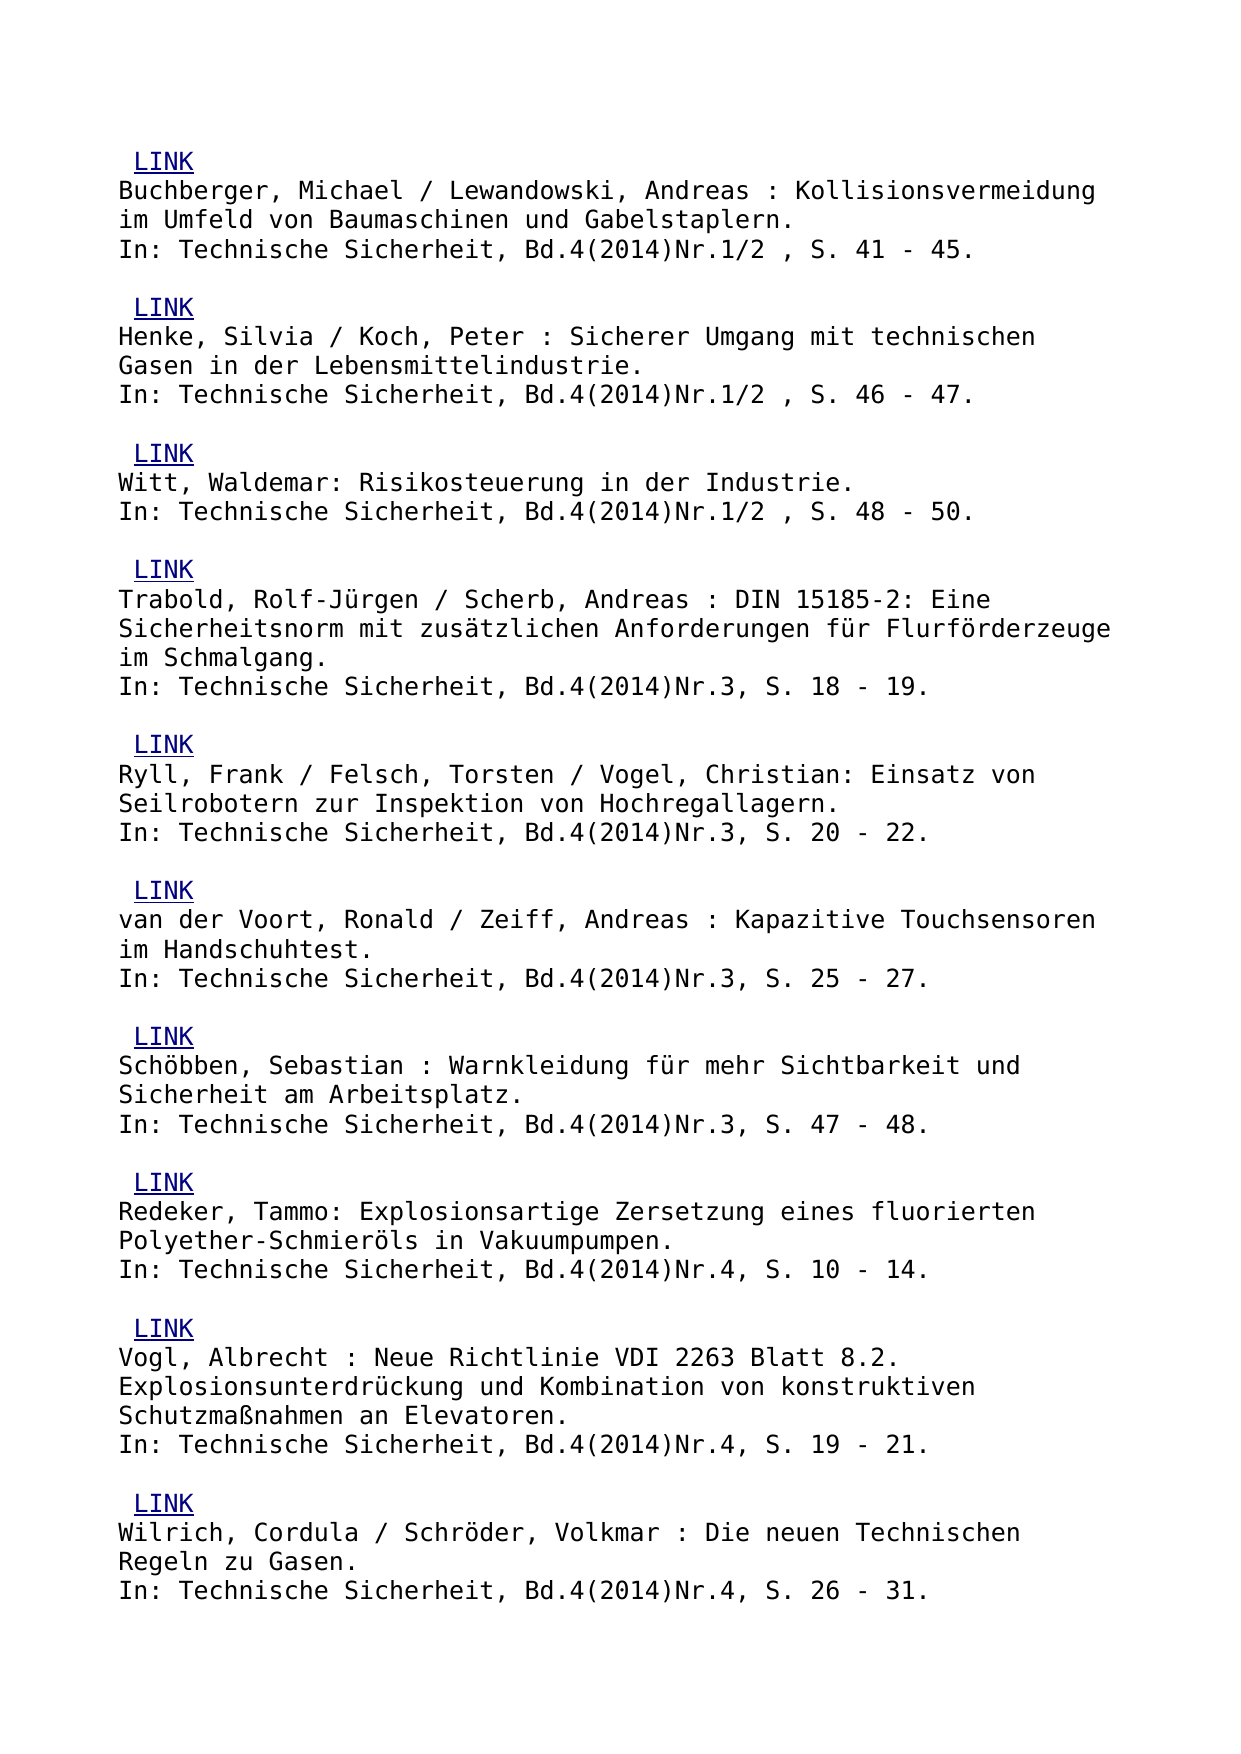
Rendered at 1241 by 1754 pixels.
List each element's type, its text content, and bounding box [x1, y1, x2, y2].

text LINK Buchberger, Michael / Lewandowski, Andreas : Kollisionsvermeidung im Umfeld von Baumaschinen und Gabelstaplern. In: Technische Sicherheit, Bd.4(2014)Nr.1/2 , S. 41 - 45. LINK Henke, Silvia / Koch, Peter : Sicherer Umgang mit technischen Gasen in der Lebensmittelindustrie. In: Technische Sicherheit, Bd.4(2014)Nr.1/2 , S. 46 - 47. LINK Witt, Waldemar: Risikosteuerung in der Industrie. In: Technische Sicherheit, Bd.4(2014)Nr.1/2 , S. 48 - 50. LINK Trabold, Rolf-Jürgen / Scherb, Andreas : DIN 15185-2: Eine Sicherheitsnorm mit zusätzlichen Anforderungen für Flurförderzeuge im Schmalgang. In: Technische Sicherheit, Bd.4(2014)Nr.3, S. 18 - 19. LINK Ryll, Frank / Felsch, Torsten / Vogel, Christian: Einsatz von Seilrobotern zur Inspektion von Hochregallagern. In: Technische Sicherheit, Bd.4(2014)Nr.3, S. 20 - 22. LINK van der Voort, Ronald / Zeiff, Andreas : Kapazitive Touchsensoren im Handschuhtest. In: Technische Sicherheit, Bd.4(2014)Nr.3, S. 25 - 27. LINK Schöbben, Sebastian : Warnkleidung für mehr Sichtbarkeit und Sicherheit am Arbeitsplatz. In: Technische Sicherheit, Bd.4(2014)Nr.3, S. 47 - 48. LINK Redeker, Tammo: Explosionsartige Zersetzung eines fluorierten Polyether-Schmieröls in Vakuumpumpen. In: Technische Sicherheit, Bd.4(2014)Nr.4, S. 10 - 14. LINK Vogl, Albrecht : Neue Richtlinie VDI 2263 Blatt 8.2. Explosionsunterdrückung und Kombination von konstruktiven Schutzmaßnahmen an Elevatoren. In: Technische Sicherheit, Bd.4(2014)Nr.4, S. 19 - 21. LINK Wilrich, Cordula / Schröder, Volkmar : Die neuen Technischen Regeln zu Gasen. In: Technische Sicherheit, Bd.4(2014)Nr.4, S. 26 - 31. [118, 118, 1122, 1635]
